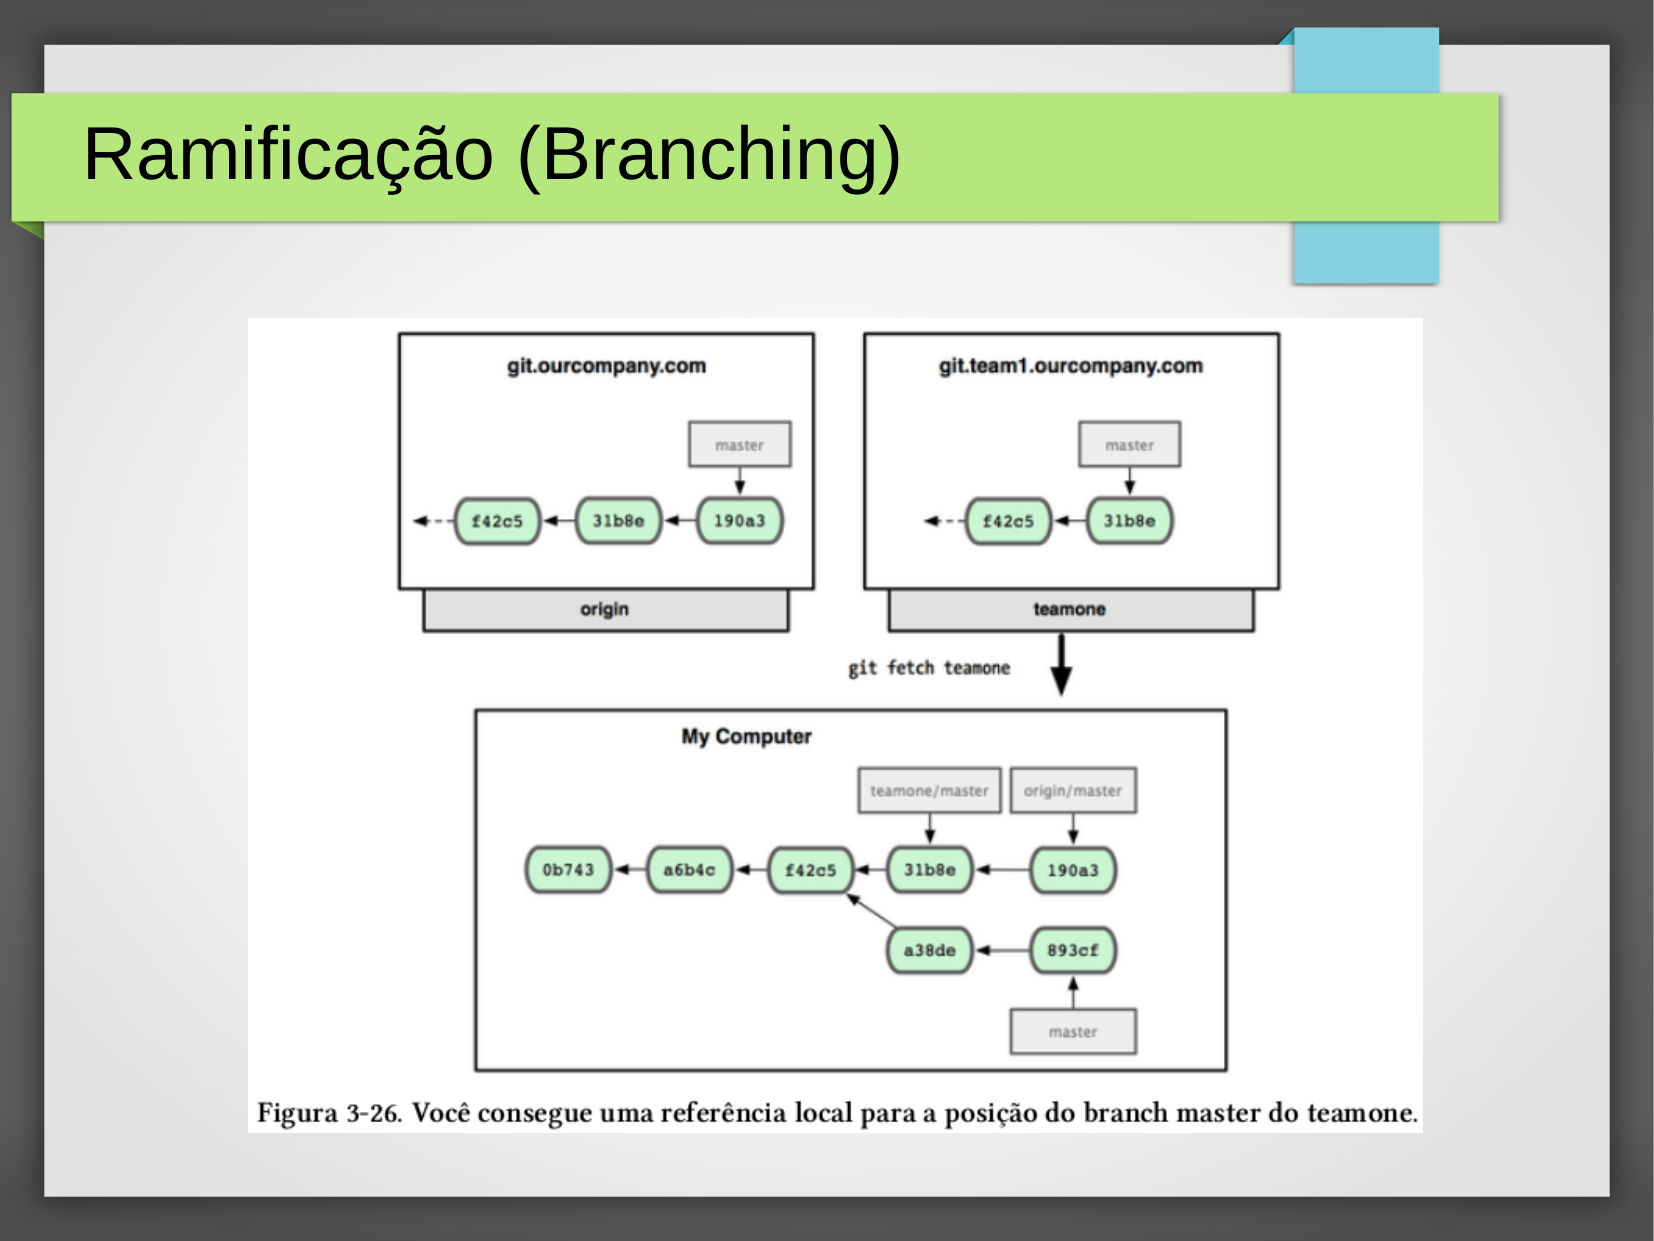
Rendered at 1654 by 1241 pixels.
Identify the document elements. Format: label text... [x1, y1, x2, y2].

picture [0, 0, 1654, 1241]
title Ramificação (Branching) [82, 94, 1264, 213]
